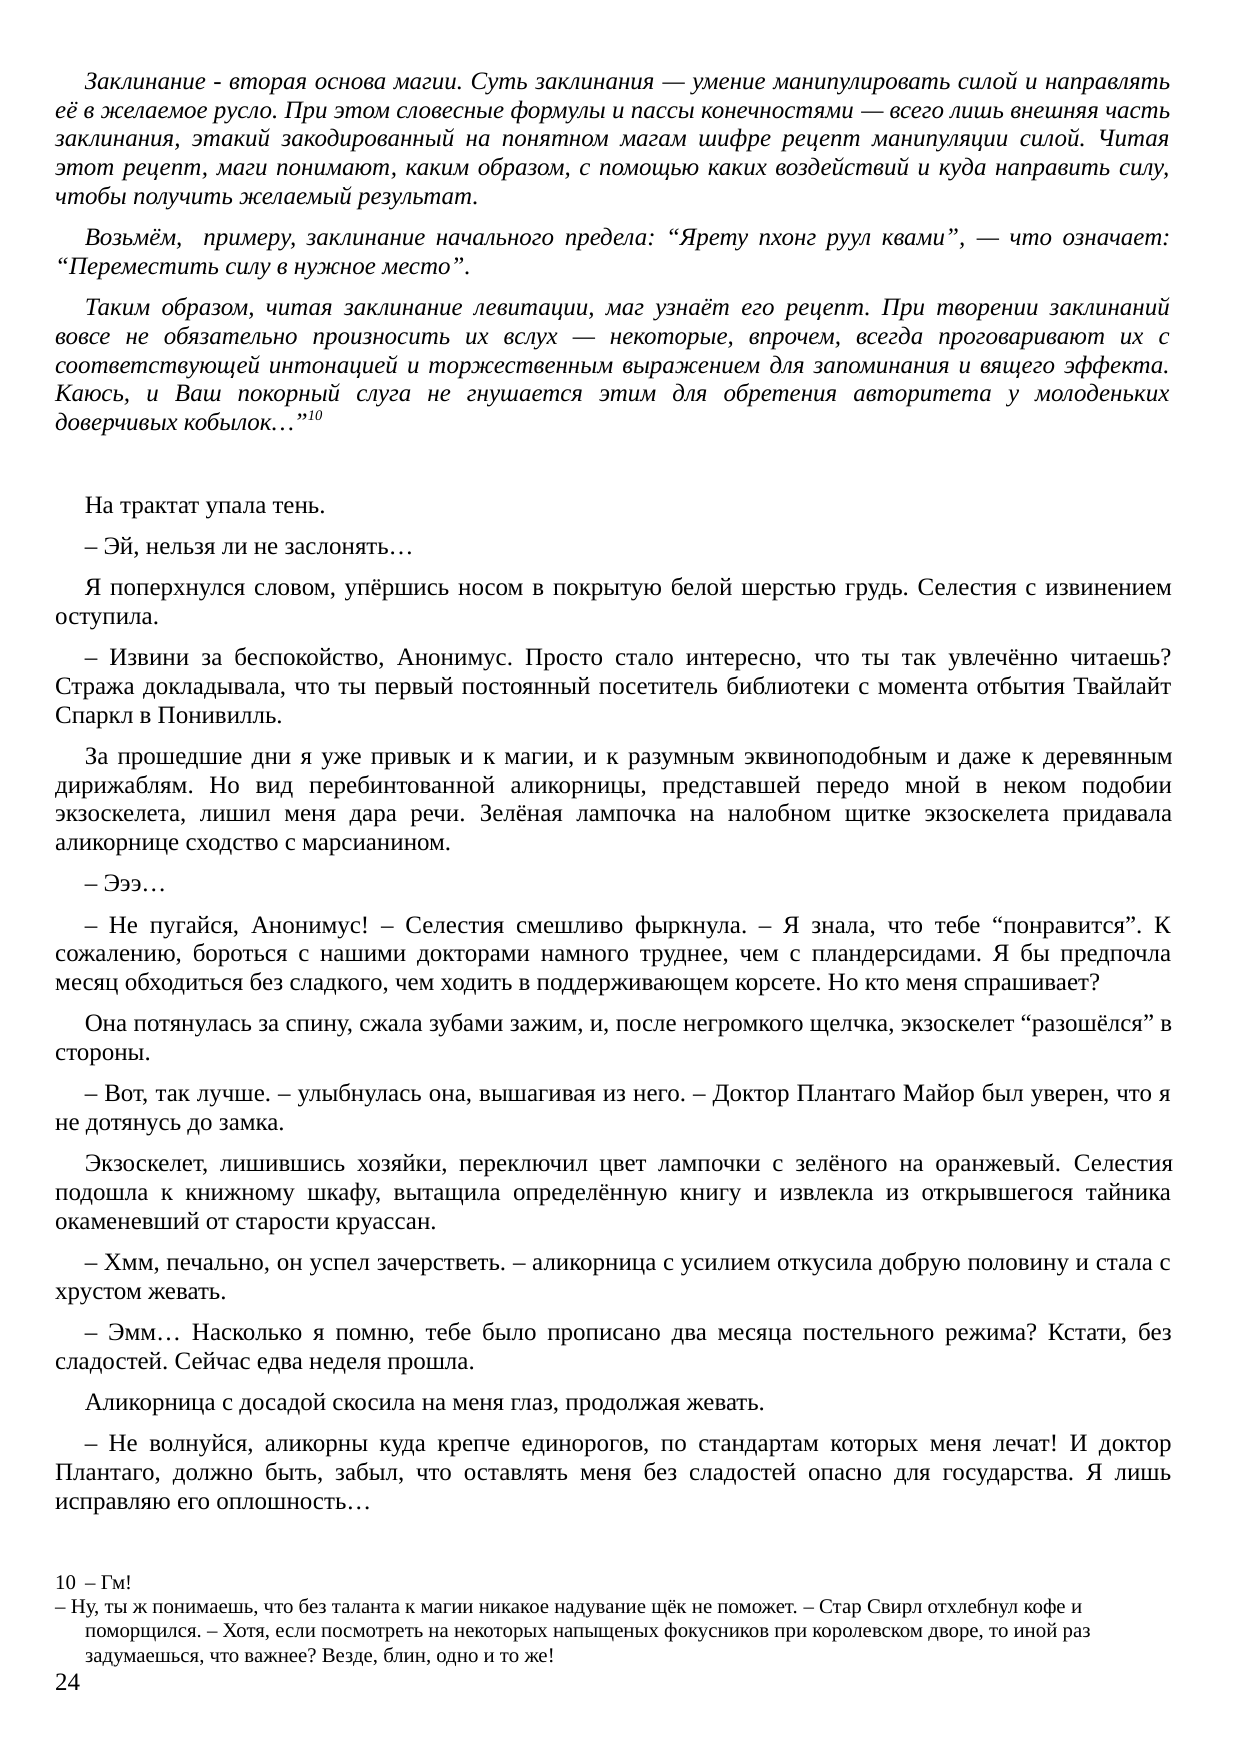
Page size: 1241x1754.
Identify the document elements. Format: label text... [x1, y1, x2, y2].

text – Вот, так лучше. – улыбнулась она, вышагивая из него. – Доктор Плантаго Майор был уверен, что я не дотянусь до замка. [55, 1078, 1173, 1136]
text – Хмм, печально, он успел зачерстветь. – аликорница с усилием откусила добрую половину и стала с хрустом жевать. [55, 1247, 1173, 1305]
text – Ну, ты ж понимаешь, что без таланта к магии никакое надувание щёк не поможет. – Стар Свирл отхлебнул кофе и поморщился. – Хотя, если посмотреть на некоторых напыщеных фокусников при королевском дворе, то иной раз задумаешься, что важнее? Везде, блин, одно и то же! [55, 1594, 1173, 1667]
text Возьмём, примеру, заклинание начального предела: “Ярету пхонг руул квами”, — что означает: “Переместить силу в нужное место”. [55, 222, 1173, 280]
text – Извини за беспокойство, Анонимус. Просто стало интересно, что ты так увлечённо читаешь? Стража докладывала, что ты первый постоянный посетитель библиотеки с момента отбытия Твайлайт Спаркл в Понивилль. [55, 642, 1173, 728]
text – Не пугайся, Анонимус! – Селестия смешливо фыркнула. – Я знала, что тебе “понравится”. К сожалению, бороться с нашими докторами намного труднее, чем с пландерсидами. Я бы предпочла месяц обходиться без сладкого, чем ходить в поддерживающем корсете. Но кто меня спрашивает? [55, 910, 1173, 996]
text – Эй, нельзя ли не заслонять… [55, 531, 1173, 560]
text На трактат упала тень. [55, 490, 1173, 518]
text – Не волнуйся, аликорны куда крепче единорогов, по стандартам которых меня лечат! И доктор Плантаго, должно быть, забыл, что оставлять меня без сладостей опасно для государства. Я лишь исправляю его оплошность… [55, 1428, 1173, 1515]
text – Эээ… [55, 868, 1173, 897]
text – Гм! [55, 1570, 1173, 1594]
text За прошедшие дни я уже привык и к магии, и к разумным эквиноподобным и даже к деревянным дирижаблям. Но вид перебинтованной аликорницы, представшей передо мной в неком подобии экзоскелета, лишил меня дара речи. Зелёная лампочка на налобном щитке экзоскелета придавала аликорнице сходство с марсианином. [55, 741, 1173, 856]
text Заклинание - вторая основа магии. Суть заклинания — умение манипулировать силой и направлять её в желаемое русло. При этом словесные формулы и пассы конечностями — всего лишь внешняя часть заклинания, этакий закодированный на понятном магам шифре рецепт манипуляции силой. Читая этот рецепт, маги понимают, каким образом, с помощью каких воздействий и куда направить силу, чтобы получить желаемый результат. [55, 66, 1173, 210]
text Аликорница с досадой скосила на меня глаз, продолжая жевать. [55, 1387, 1173, 1416]
text Экзоскелет, лишившись хозяйки, переключил цвет лампочки с зелёного на оранжевый. Селестия подошла к книжному шкафу, вытащила определённую книгу и извлекла из открывшегося тайника окаменевший от старости круассан. [55, 1148, 1173, 1235]
text Таким образом, читая заклинание левитации, маг узнаёт его рецепт. При творении заклинаний вовсе не обязательно произносить их вслух — некоторые, впрочем, всегда проговаривают их с соответствующей интонацией и торжественным выражением для запоминания и вящего эффекта. Каюсь, и Ваш покорный слуга не гнушается этим для обретения авторитета у молоденьких доверчивых кобылок…” [55, 292, 1173, 436]
text Я поперхнулся словом, упёршись носом в покрытую белой шерстью грудь. Селестия с извинением оступила. [55, 572, 1173, 630]
text – Эмм… Насколько я помню, тебе было прописано два месяца постельного режима? Кстати, без сладостей. Сейчас едва неделя прошла. [55, 1317, 1173, 1375]
text Она потянулась за спину, сжала зубами зажим, и, после негромкого щелчка, экзоскелет “разошёлся” в стороны. [55, 1008, 1173, 1066]
